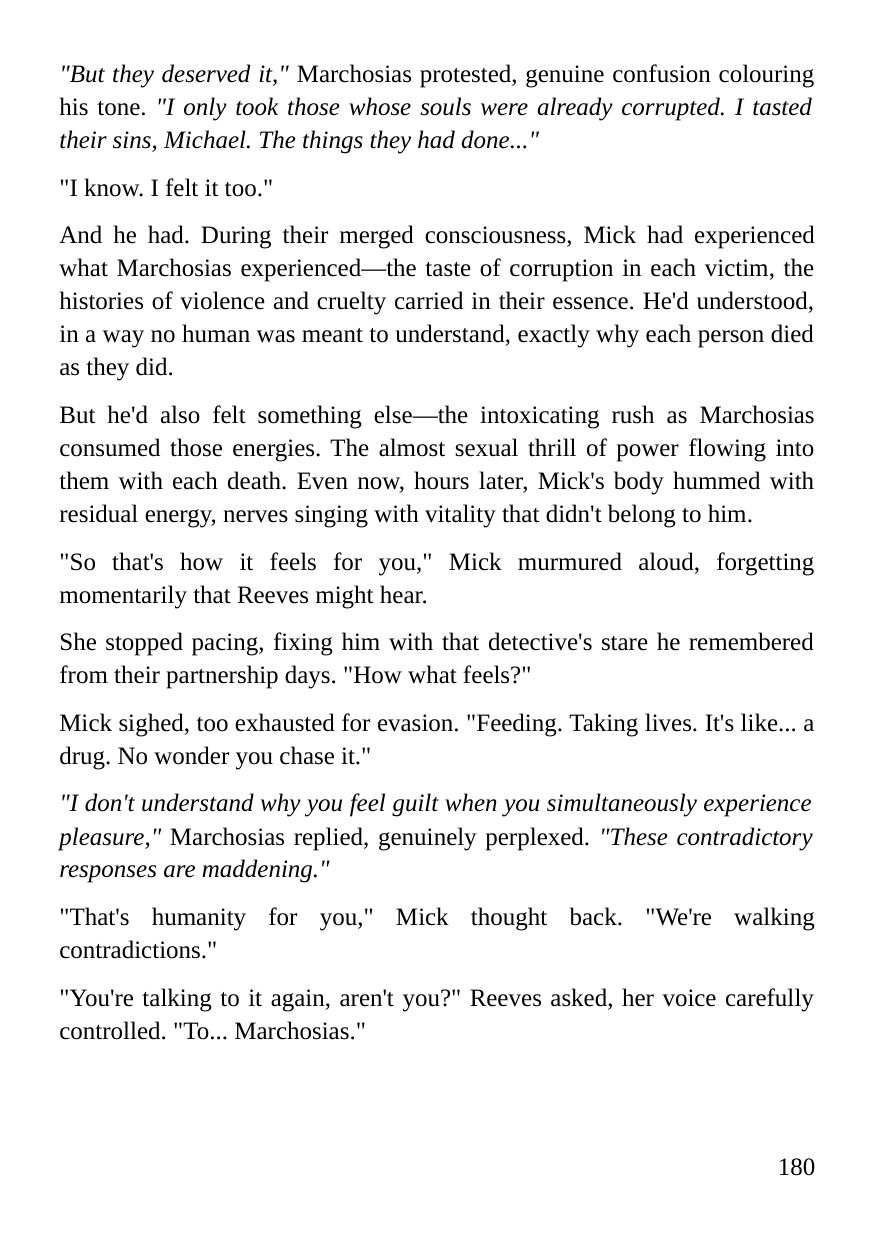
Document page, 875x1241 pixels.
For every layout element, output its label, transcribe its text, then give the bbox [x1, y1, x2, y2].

text "That's humanity for you," Mick thought back. "We're walking contradictions." [59, 902, 815, 964]
text Mick sighed, too exhausted for evasion. "Feeding. Taking lives. It's like... a drug. No wonder you chase it." [59, 708, 815, 770]
text "I don't understand why you feel guilt when you simultaneously experience pleasure," Marchosias replied, genuinely perplexed. "These contradictory responses are maddening." [59, 788, 815, 883]
text She stopped pacing, fixing him with that detective's stare he remembered from their partnership days. "How what feels?" [59, 627, 815, 689]
text "I know. I felt it too." [59, 173, 815, 201]
text But he'd also felt something else—the intoxicating rush as Marchosias consumed those energies. The almost sexual thrill of power flowing into them with each death. Even now, hours later, Mick's body hummed with residual energy, nerves singing with vitality that didn't belong to him. [59, 400, 815, 528]
text "So that's how it feels for you," Mick murmured aloud, forgetting momentarily that Reeves might hear. [59, 547, 815, 608]
text "You're talking to it again, aren't you?" Reeves asked, her voice carefully controlled. "To... Marchosias." [59, 983, 815, 1044]
text "But they deserved it," Marchosias protested, genuine confusion colouring his tone. "I only took those whose souls were already corrupted. I tasted their sins, Michael. The things they had done..." [59, 59, 815, 154]
text And he had. During their merged consciousness, Mick had experienced what Marchosias experienced—the taste of corruption in each victim, the histories of violence and cruelty carried in their essence. He'd understood, in a way no human was meant to understand, exactly why each person died as they did. [59, 220, 815, 381]
